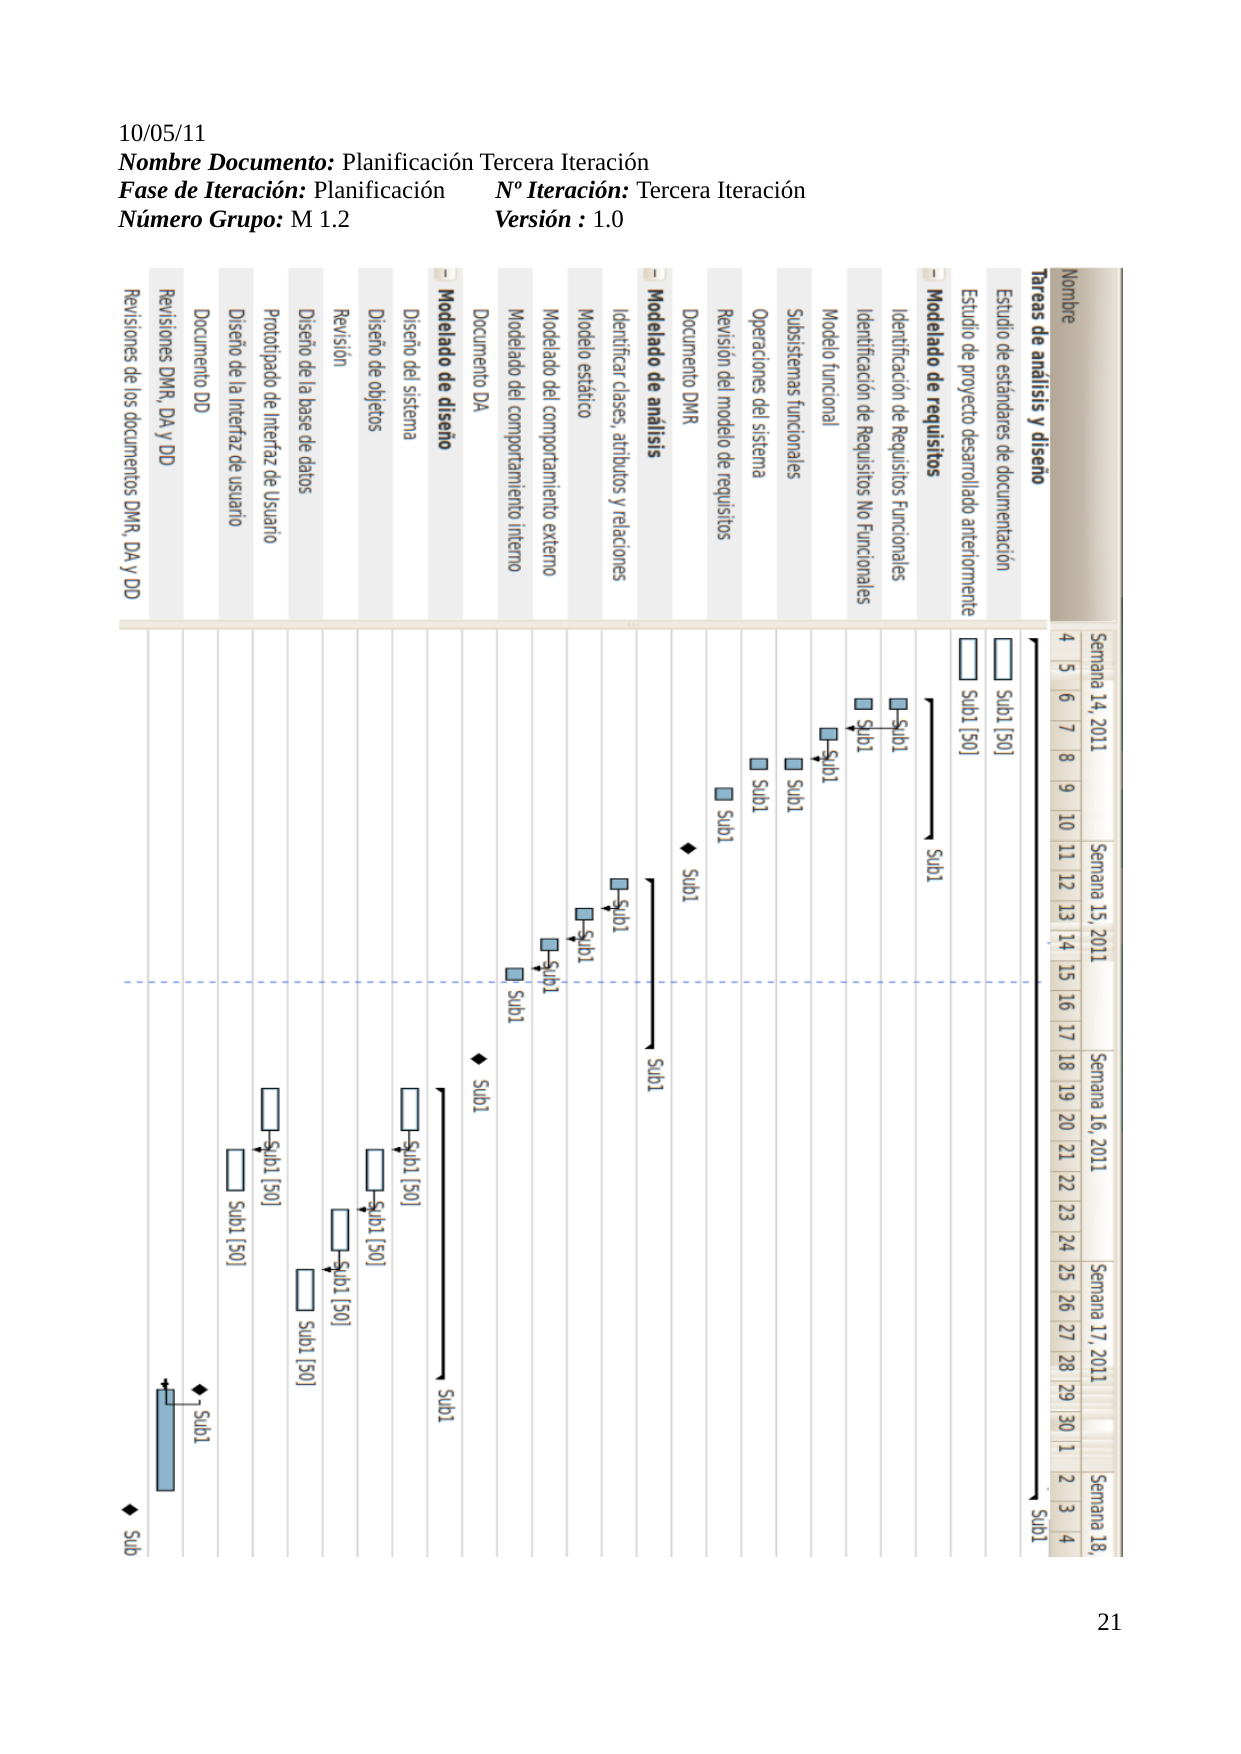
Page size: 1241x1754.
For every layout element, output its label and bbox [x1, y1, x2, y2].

picture [120, 269, 1121, 1557]
